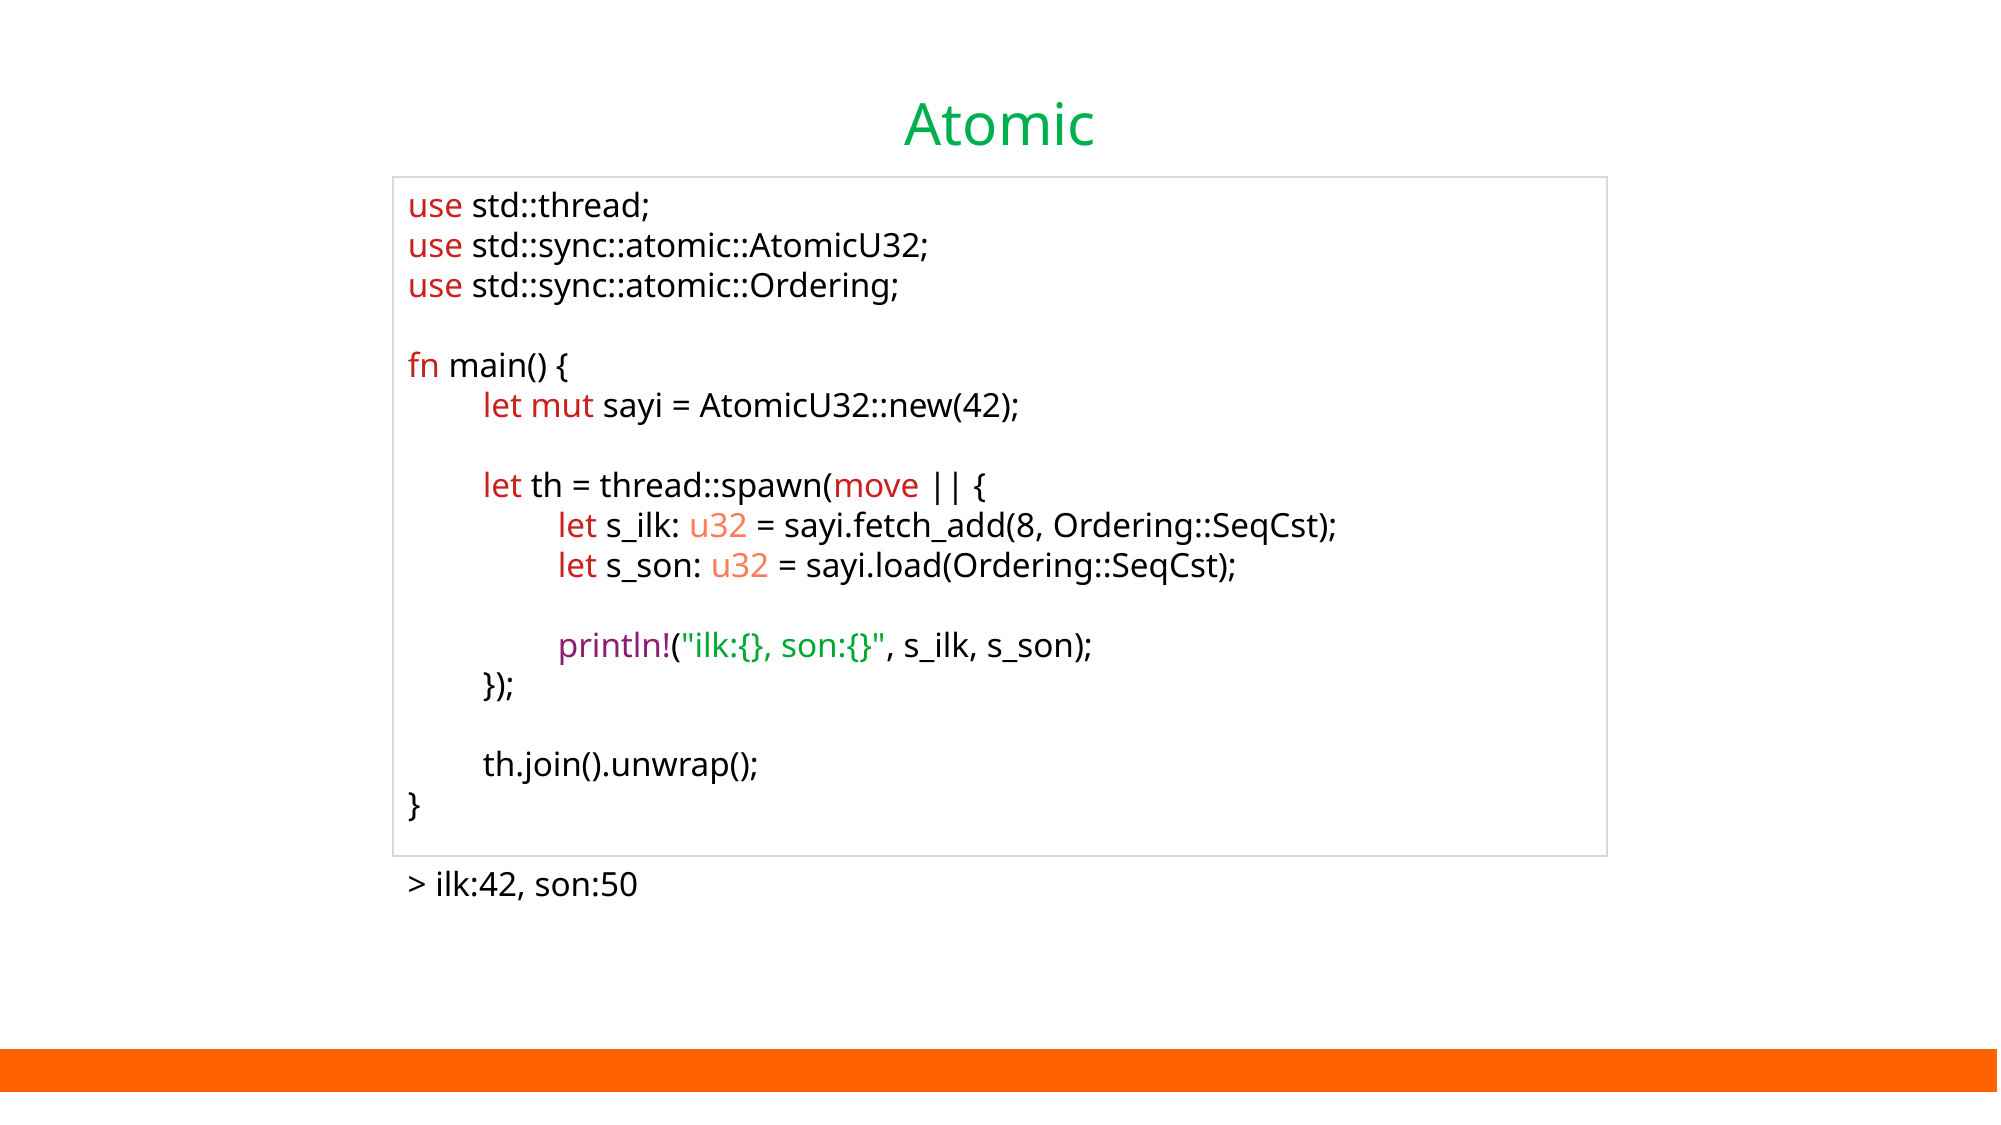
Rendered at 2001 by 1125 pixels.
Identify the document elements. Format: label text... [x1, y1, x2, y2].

text_box Atomic [420, 87, 1580, 177]
text_box > ilk:42, son:50 [392, 856, 795, 900]
text_box [0, 1049, 1997, 1092]
text_box use std::thread; use std::sync::atomic::AtomicU32; use std::sync::atomic::Ordering; fn main() { let mut sayi = AtomicU32::new(42); let th = thread::spawn(move || { let s_ilk: u32 = sayi.fetch_add(8, Ordering::SeqCst); let s_son: u32 = sayi.load(Ordering::SeqCst); println!("ilk:{}, son:{}", s_ilk, s_son); }); th.join().unwrap(); } [392, 177, 1607, 857]
